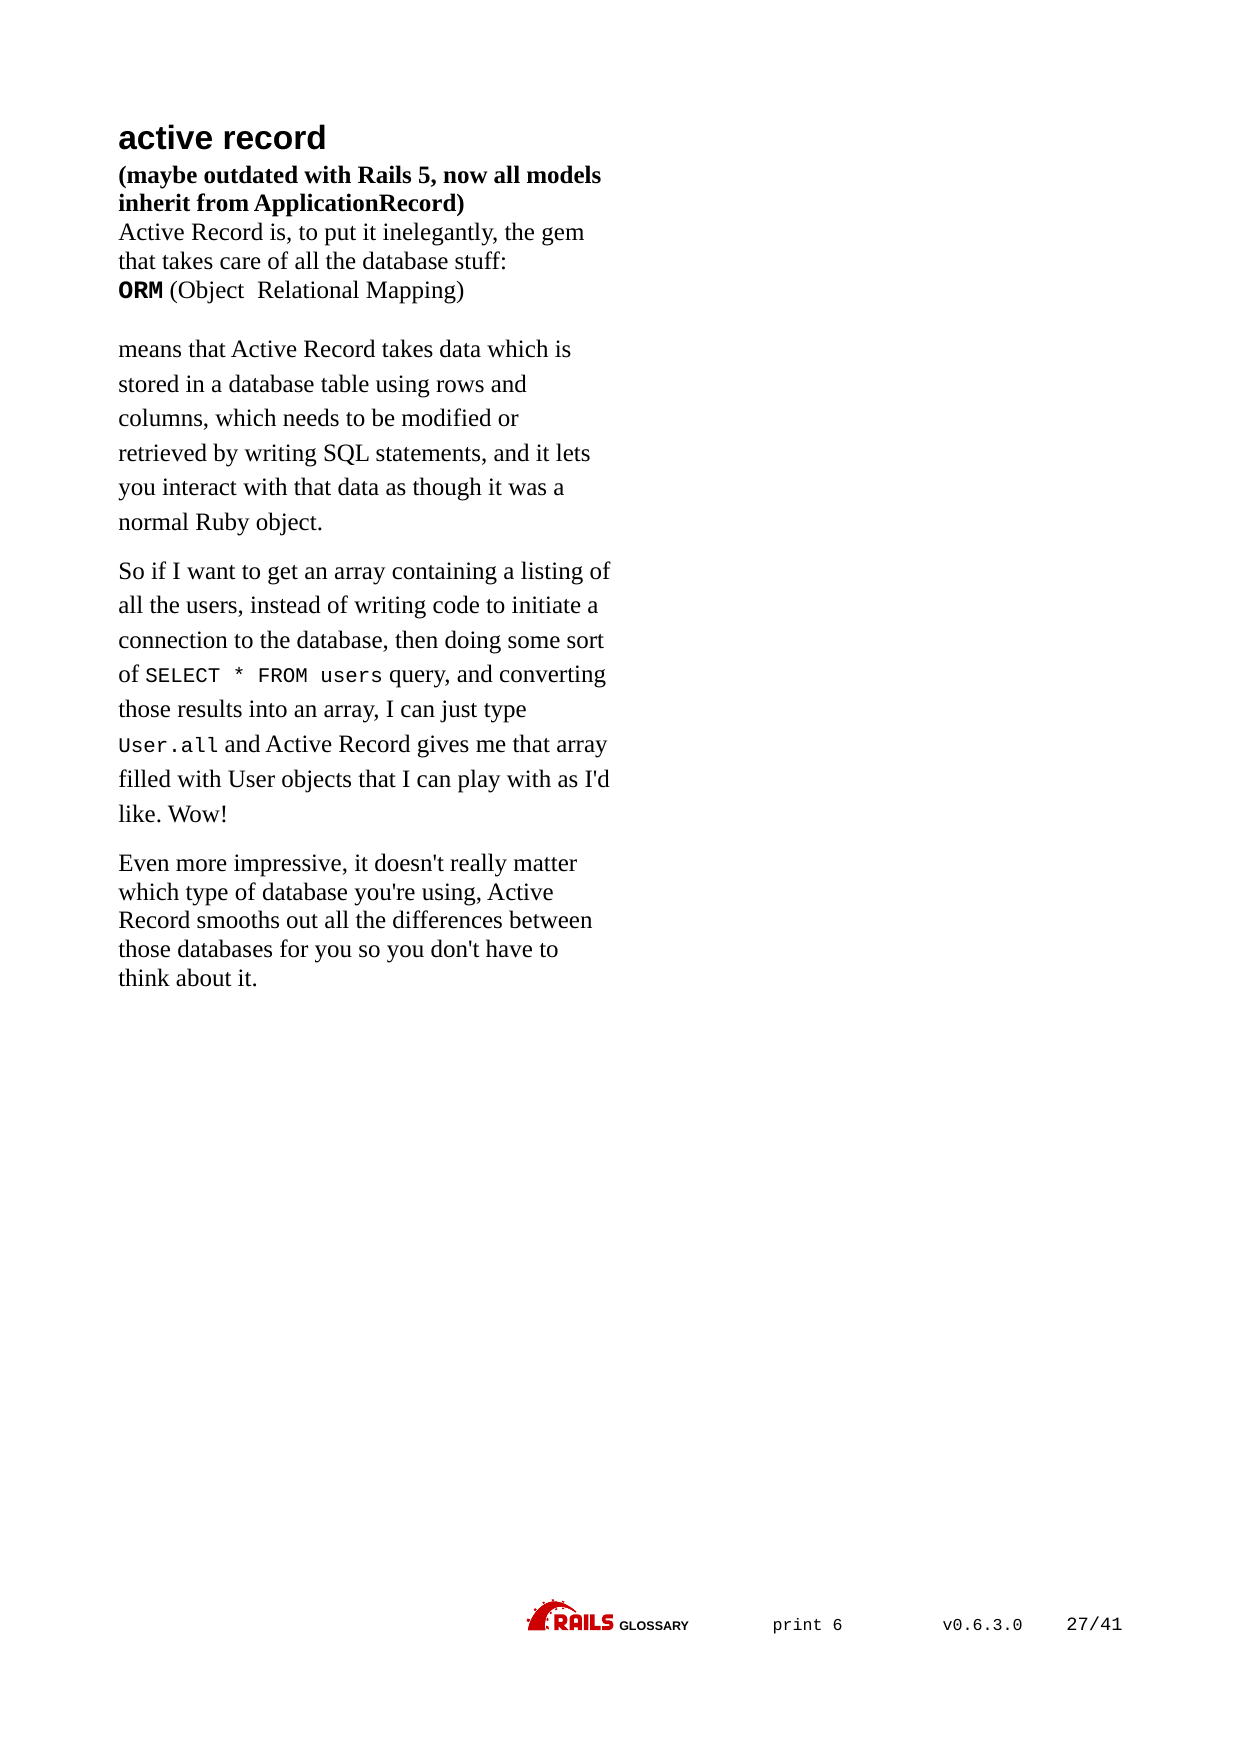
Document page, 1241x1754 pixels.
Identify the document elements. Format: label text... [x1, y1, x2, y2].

text ORM (Object Relational Mapping) [118, 275, 611, 306]
text Even more impressive, it doesn't really matter which type of database you're using, Active Record smooths out all the differences between those databases for you so you don't have to think about it. [118, 848, 611, 992]
text means that Active Record takes data which is stored in a database table using rows and columns, which needs to be modified or retrieved by writing SQL statements, and it lets you interact with that data as though it was a normal Ruby object. [118, 334, 611, 535]
subtitle active record [118, 118, 611, 157]
text Active Record is, to put it inelegantly, the gem that takes care of all the database stuff: [118, 217, 611, 275]
text (maybe outdated with Rails 5, now all models inherit from ApplicationRecord) [118, 160, 611, 217]
text So if I want to get an array containing a listing of all the users, instead of writing code to initiate a connection to the database, then doing some sort of SELECT * FROM users query, and converting those results into an array, I can just type User.all and Active Record gives me that array filled with User objects that I can play with as I'd like. Wow! [118, 556, 611, 827]
